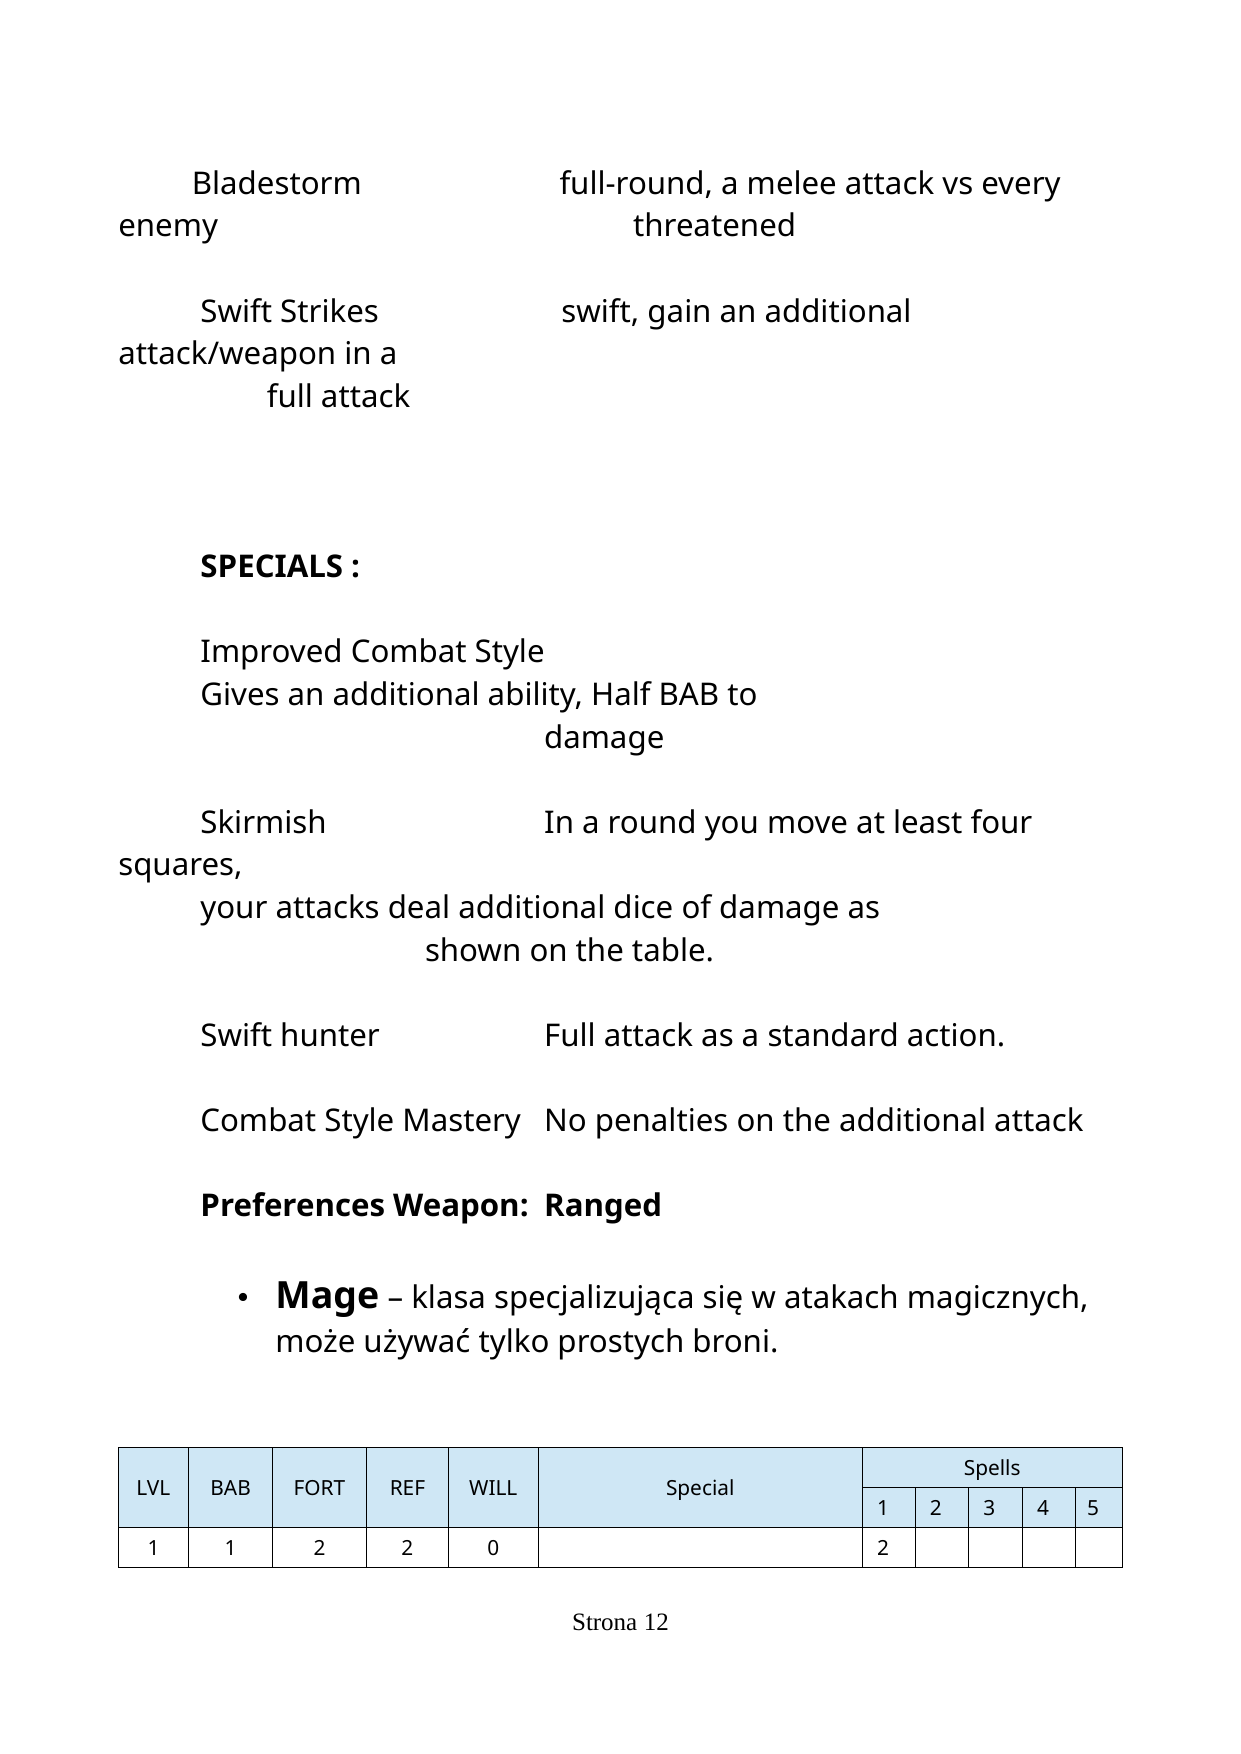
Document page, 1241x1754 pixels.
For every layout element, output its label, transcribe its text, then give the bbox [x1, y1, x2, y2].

table_cell [539, 1528, 862, 1567]
table_header Spells [863, 1448, 1122, 1487]
text Preferences Weapon: Ranged [118, 1183, 1122, 1226]
text Combat Style Mastery No penalties on the additional attack [118, 1098, 1122, 1141]
table_cell 1 [189, 1528, 272, 1567]
table_cell 2 [916, 1488, 968, 1527]
table_header Special [539, 1448, 862, 1527]
text SPECIALS : [118, 544, 1122, 587]
table_cell [969, 1528, 1022, 1567]
table_cell 2 [273, 1528, 366, 1567]
table_cell 3 [969, 1488, 1022, 1527]
table_cell 0 [449, 1528, 538, 1567]
text Swift Strikes swift, gain an additional attack/weapon in a full attack [118, 288, 1122, 416]
text Bladestorm full-round, a melee attack vs every enemy threatened [118, 161, 1122, 246]
table_header BAB [189, 1448, 272, 1527]
table_header REF [367, 1448, 448, 1527]
table_cell [916, 1528, 968, 1567]
table_cell 2 [367, 1528, 448, 1567]
table_cell 1 [863, 1488, 915, 1527]
table_cell [1023, 1528, 1075, 1567]
text Skirmish In a round you move at least four squares, your attacks deal additional dice of damage as shown on the table. [118, 800, 1122, 970]
table_header LVL [119, 1448, 188, 1527]
table_cell 4 [1023, 1488, 1075, 1527]
table_cell 2 [863, 1528, 915, 1567]
list Mage – klasa specjalizująca się w atakach magicznych, może używać tylko prostych broni. [238, 1268, 1122, 1362]
text Improved Combat Style Gives an additional ability, Half BAB to damage [118, 629, 1122, 757]
table_cell 5 [1076, 1488, 1122, 1527]
table_header WILL [449, 1448, 538, 1527]
text Swift hunter Full attack as a standard action. [118, 1013, 1122, 1055]
table_cell [1076, 1528, 1122, 1567]
table_cell 1 [119, 1528, 188, 1567]
table_header FORT [273, 1448, 366, 1527]
